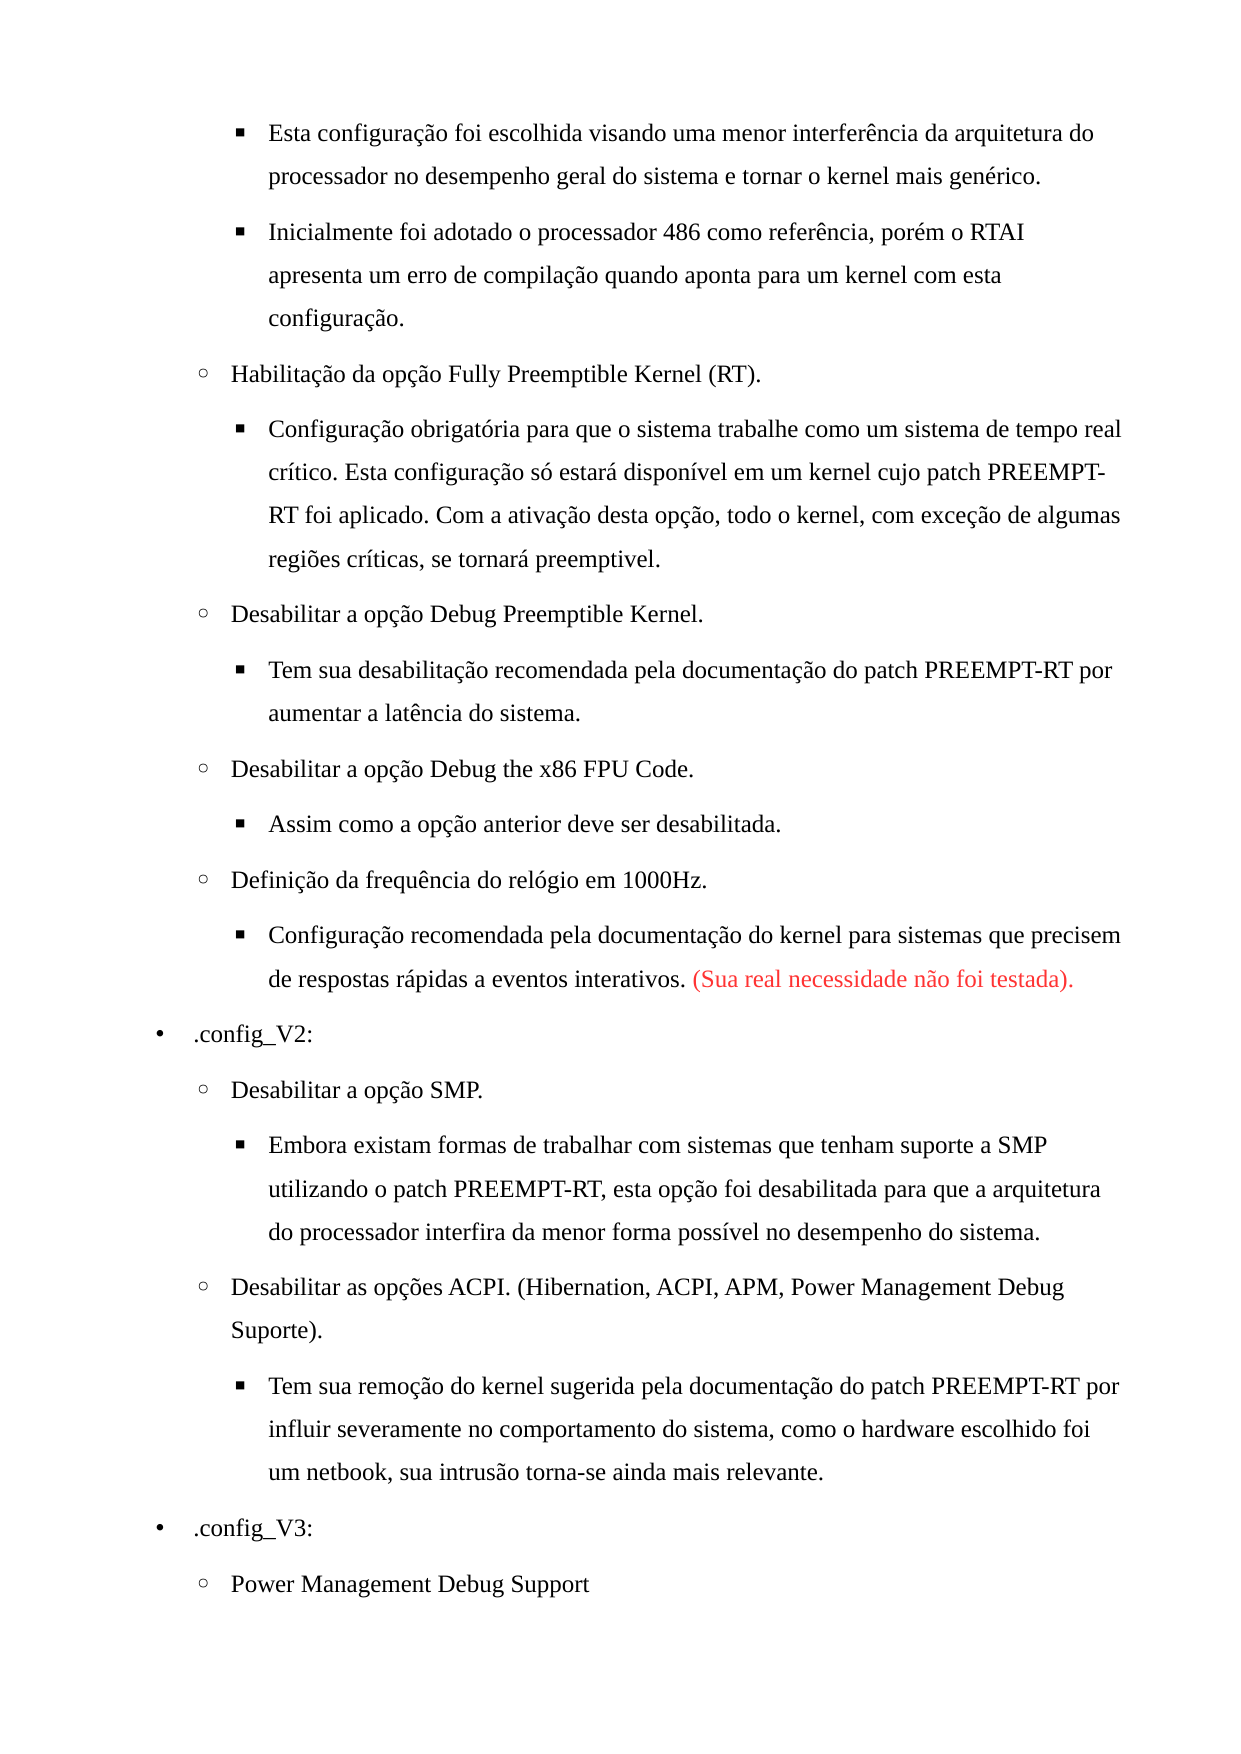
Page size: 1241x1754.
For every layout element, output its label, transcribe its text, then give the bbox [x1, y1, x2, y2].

list Desabilitar as opções ACPI. (Hibernation, ACPI, APM, Power Management Debug Suporte). [193, 1272, 1122, 1344]
list Habilitação da opção Fully Preemptible Kernel (RT). [193, 359, 1122, 387]
list .config_V3: [156, 1513, 1122, 1542]
list Inicialmente foi adotado o processador 486 como referência, porém o RTAI apresenta um erro de compilação quando aponta para um kernel com esta configuração. [231, 217, 1122, 332]
list Desabilitar a opção Debug Preemptible Kernel. [193, 599, 1122, 628]
list Configuração recomendada pela documentação do kernel para sistemas que precisem de respostas rápidas a eventos interativos. (Sua real necessidade não foi testada). [231, 921, 1122, 992]
list Definição da frequência do relógio em 1000Hz. [193, 865, 1122, 894]
list Tem sua desabilitação recomendada pela documentação do patch PREEMPT-RT por aumentar a latência do sistema. [231, 655, 1122, 727]
list Tem sua remoção do kernel sugerida pela documentação do patch PREEMPT-RT por influir severamente no comportamento do sistema, como o hardware escolhido foi um netbook, sua intrusão torna-se ainda mais relevante. [231, 1371, 1122, 1486]
list Assim como a opção anterior deve ser desabilitada. [231, 809, 1122, 838]
list Desabilitar a opção Debug the x86 FPU Code. [193, 754, 1122, 782]
list Esta configuração foi escolhida visando uma menor interferência da arquitetura do processador no desempenho geral do sistema e tornar o kernel mais genérico. [231, 118, 1122, 190]
list Desabilitar a opção SMP. [193, 1075, 1122, 1104]
list Power Management Debug Support [193, 1569, 1122, 1597]
list Embora existam formas de trabalhar com sistemas que tenham suporte a SMP utilizando o patch PREEMPT-RT, esta opção foi desabilitada para que a arquitetura do processador interfira da menor forma possível no desempenho do sistema. [231, 1131, 1122, 1246]
list Configuração obrigatória para que o sistema trabalhe como um sistema de tempo real crítico. Esta configuração só estará disponível em um kernel cujo patch PREEMPT-RT foi aplicado. Com a ativação desta opção, todo o kernel, com exceção de algumas regiões críticas, se tornará preemptivel. [231, 414, 1122, 572]
list .config_V2: [156, 1019, 1122, 1048]
